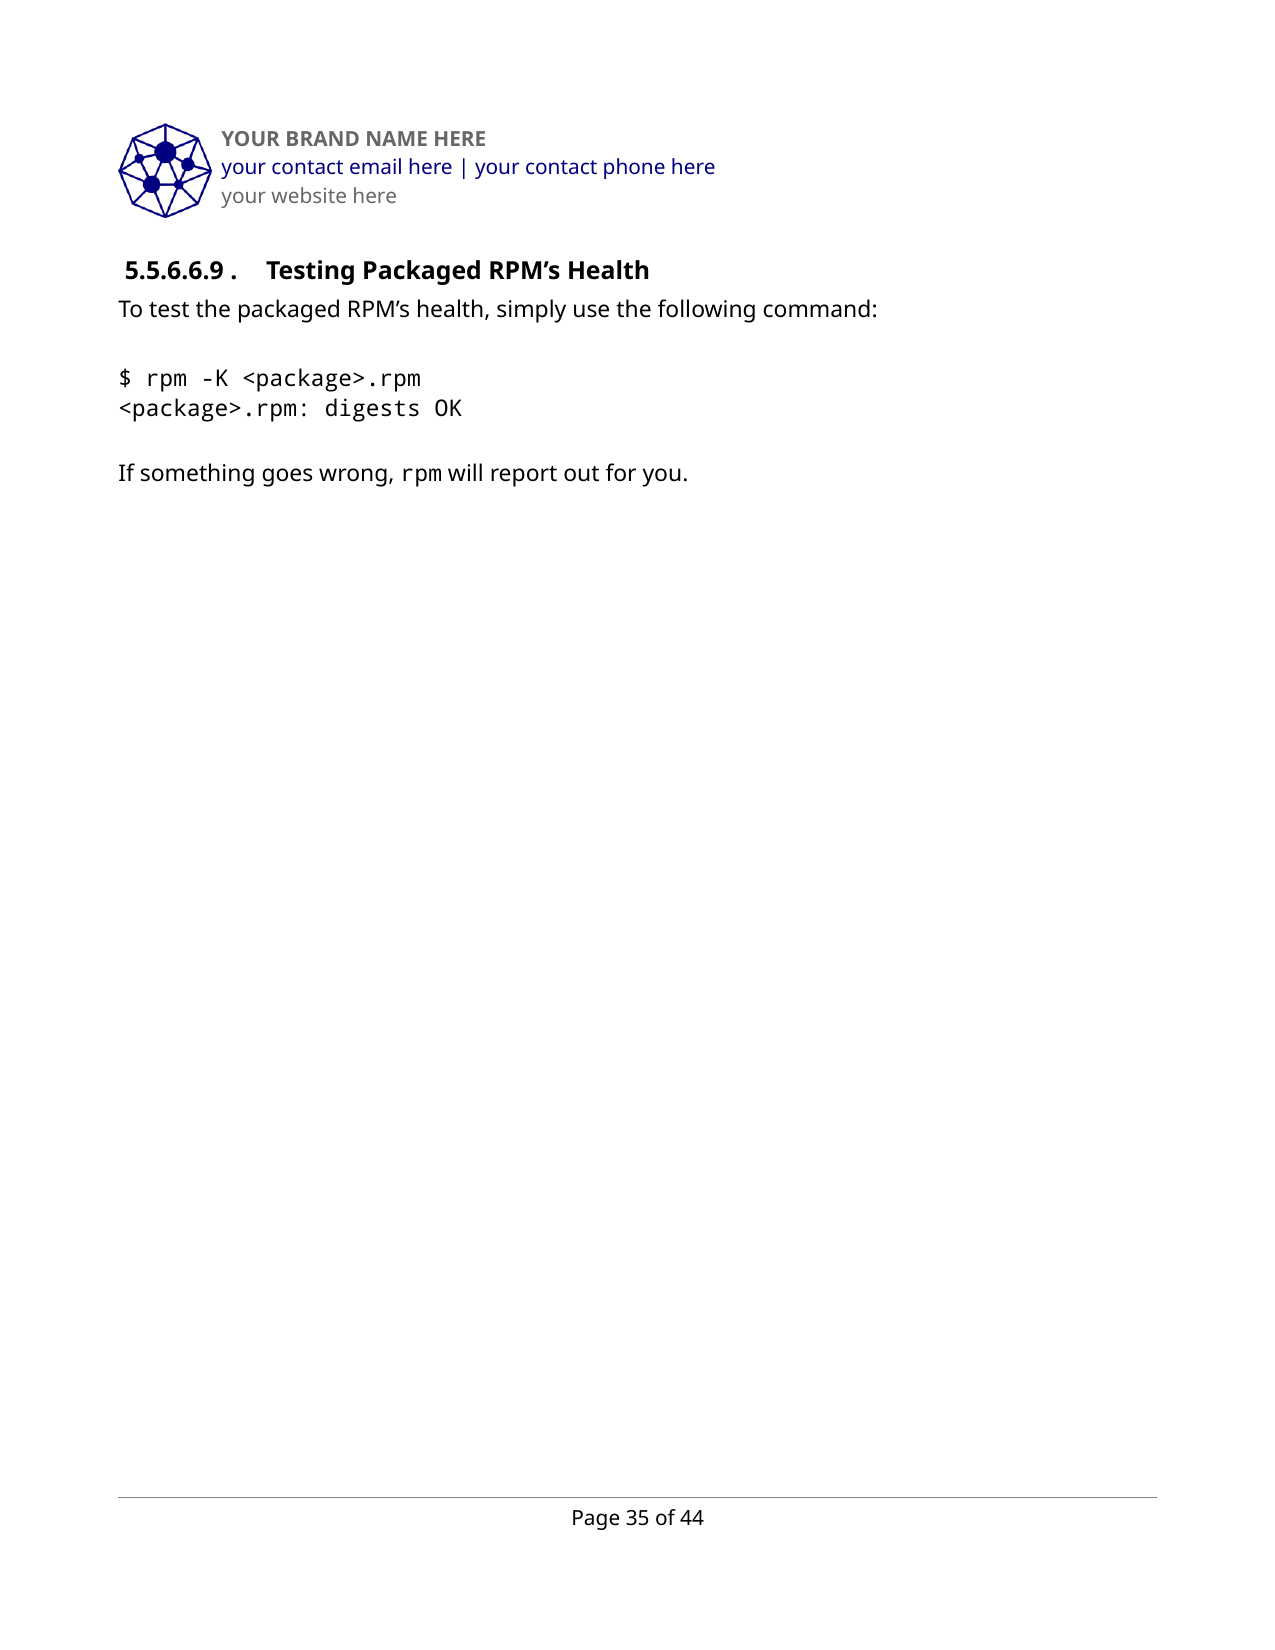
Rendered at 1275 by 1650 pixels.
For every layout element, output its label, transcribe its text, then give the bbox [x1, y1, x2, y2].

picture [118, 123, 212, 218]
text <package>.rpm: digests OK [118, 396, 1157, 422]
subtitle Testing Packaged RPM’s Health [118, 253, 1157, 287]
text $ rpm -K <package>.rpm [118, 365, 1157, 392]
text If something goes wrong, rpm will report out for you. [118, 457, 1157, 488]
text To test the packaged RPM’s health, simply use the following command: [118, 293, 1157, 324]
